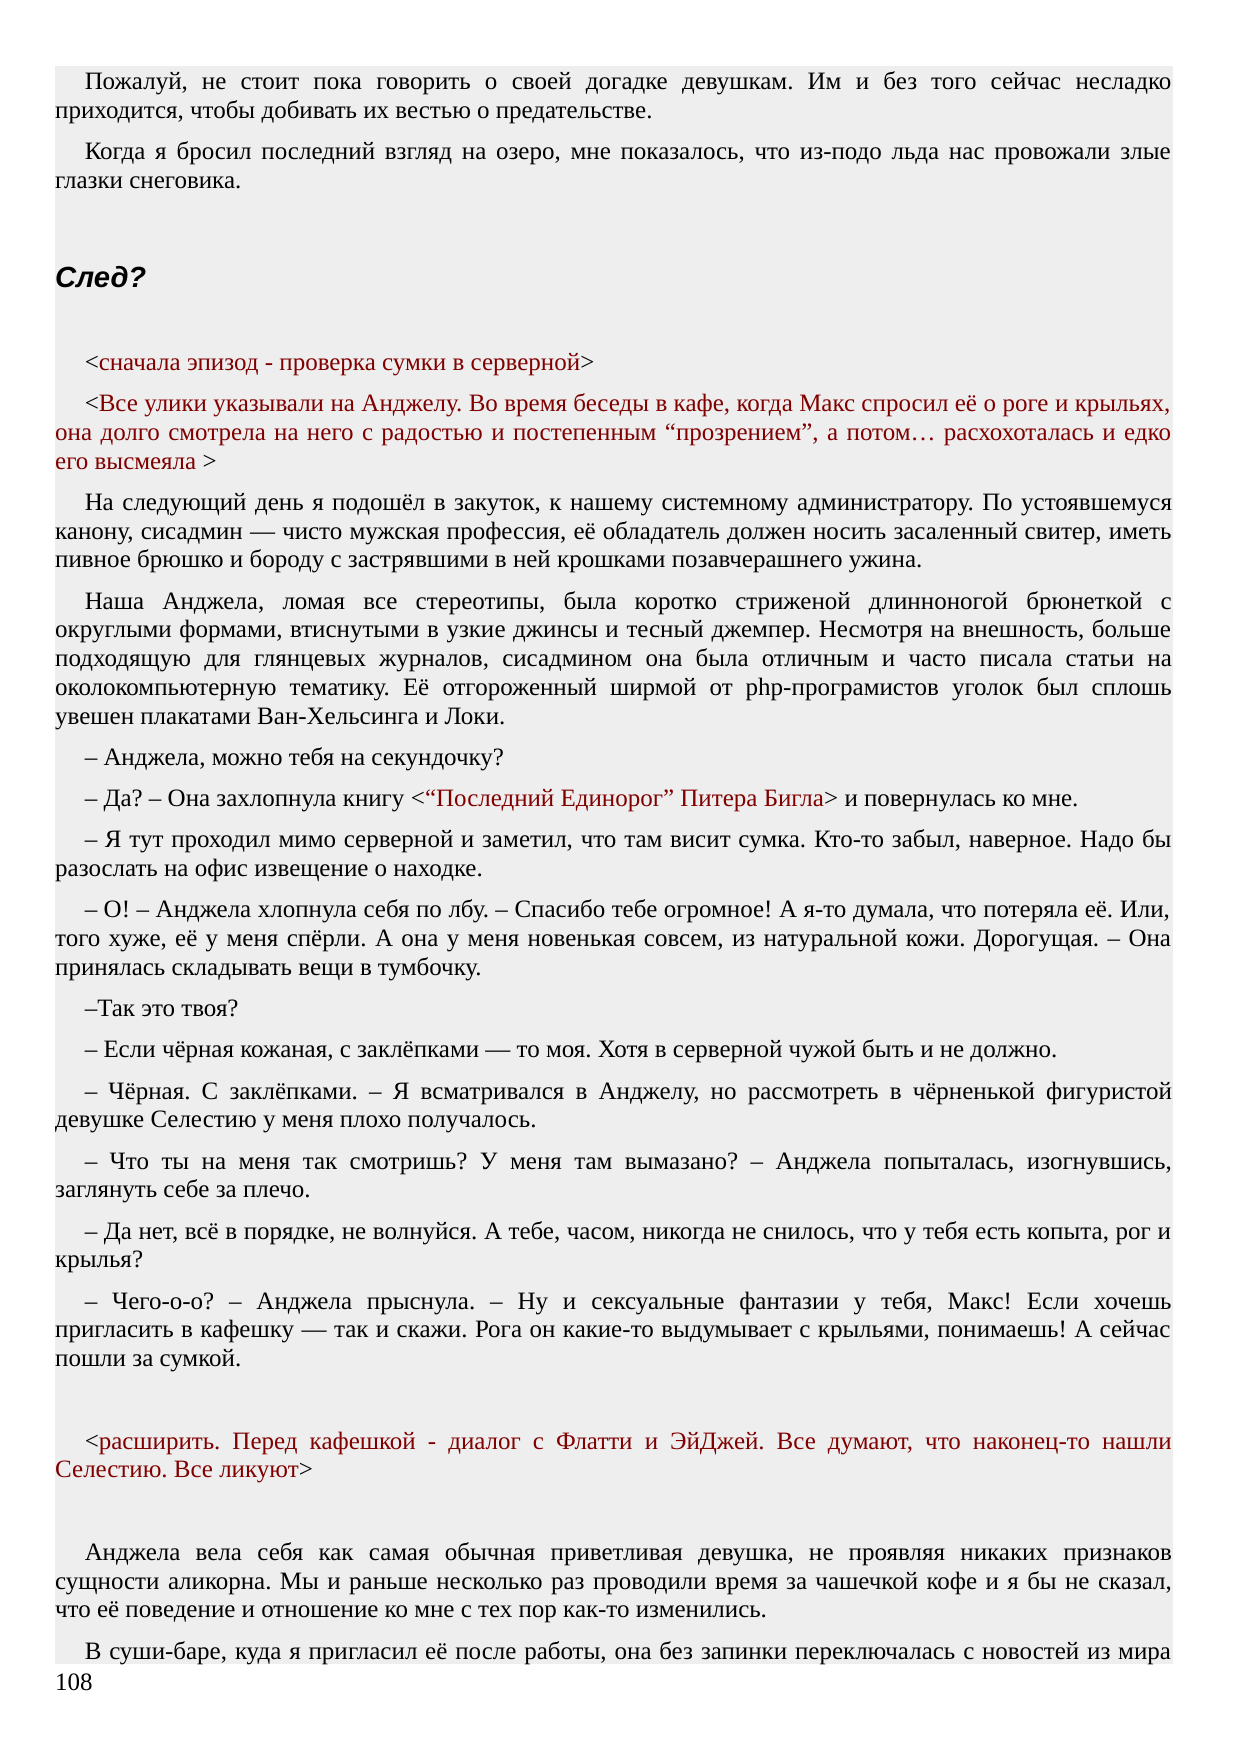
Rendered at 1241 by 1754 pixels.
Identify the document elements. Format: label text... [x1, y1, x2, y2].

text – Если чёрная кожаная, с заклёпками — то моя. Хотя в серверной чужой быть и не должно. [55, 1034, 1173, 1063]
text – Чёрная. С заклёпками. – Я всматривался в Анджелу, но рассмотреть в чёрненькой фигуристой девушке Селестию у меня плохо получалось. [55, 1076, 1173, 1133]
text Наша Анджела, ломая все стереотипы, была коротко стриженой длинноногой брюнеткой с округлыми формами, втиснутыми в узкие джинсы и тесный джемпер. Несмотря на внешность, больше подходящую для глянцевых журналов, сисадмином она была отличным и часто писала статьи на околокомпьютерную тематику. Её отгороженный ширмой от php-програмистов уголок был сплошь увешен плакатами Ван-Хельсинга и Локи. [55, 586, 1173, 729]
text – Да нет, всё в порядке, не волнуйся. А тебе, часом, никогда не снилось, что у тебя есть копыта, рог и крылья? [55, 1216, 1173, 1273]
text <сначала эпизод - проверка сумки в серверной> [55, 347, 1173, 376]
text <расширить. Перед кафешкой - диалог с Флатти и ЭйДжей. Все думают, что наконец-то нашли Селестию. Все ликуют> [55, 1426, 1173, 1483]
text Пожалуй, не стоит пока говорить о своей догадке девушкам. Им и без того сейчас несладко приходится, чтобы добивать их вестью о предательстве. [55, 66, 1173, 123]
subtitle След? [55, 260, 1173, 293]
text – Я тут проходил мимо серверной и заметил, что там висит сумка. Кто-то забыл, наверное. Надо бы разослать на офис извещение о находке. [55, 824, 1173, 882]
text –Так это твоя? [55, 993, 1173, 1022]
text – Что ты на меня так смотришь? У меня там вымазано? – Анджела попыталась, изогнувшись, заглянуть себе за плечо. [55, 1146, 1173, 1203]
text На следующий день я подошёл в закуток, к нашему системному администратору. По устоявшемуся канону, сисадмин — чисто мужская профессия, её обладатель должен носить засаленный свитер, иметь пивное брюшко и бороду с застрявшими в ней крошками позавчерашнего ужина. [55, 487, 1173, 573]
text – Чего-о-о? – Анджела прыснула. – Ну и сексуальные фантазии у тебя, Макс! Если хочешь пригласить в кафешку — так и скажи. Рога он какие-то выдумывает с крыльями, понимаешь! А сейчас пошли за сумкой. [55, 1286, 1173, 1372]
text – Анджела, можно тебя на секундочку? [55, 742, 1173, 771]
text – Да? – Она захлопнула книгу <“Последний Единорог” Питера Бигла> и повернулась ко мне. [55, 783, 1173, 812]
text Когда я бросил последний взгляд на озеро, мне показалось, что из-подо льда нас провожали злые глазки снеговика. [55, 136, 1173, 193]
text В суши-баре, куда я пригласил её после работы, она без запинки переключалась с новостей из мира [55, 1636, 1173, 1664]
text <Все улики указывали на Анджелу. Во время беседы в кафе, когда Макс спросил её о роге и крыльях, она долго смотрела на него с радостью и постепенным “прозрением”, а потом… расхохоталась и едко его высмеяла > [55, 388, 1173, 474]
text – О! – Анджела хлопнула себя по лбу. – Спасибо тебе огромное! А я-то думала, что потеряла её. Или, того хуже, её у меня спёрли. А она у меня новенькая совсем, из натуральной кожи. Дорогущая. – Она принялась складывать вещи в тумбочку. [55, 894, 1173, 981]
text Анджела вела себя как самая обычная приветливая девушка, не проявляя никаких признаков сущности аликорна. Мы и раньше несколько раз проводили время за чашечкой кофе и я бы не сказал, что её поведение и отношение ко мне с тех пор как-то изменились. [55, 1537, 1173, 1623]
